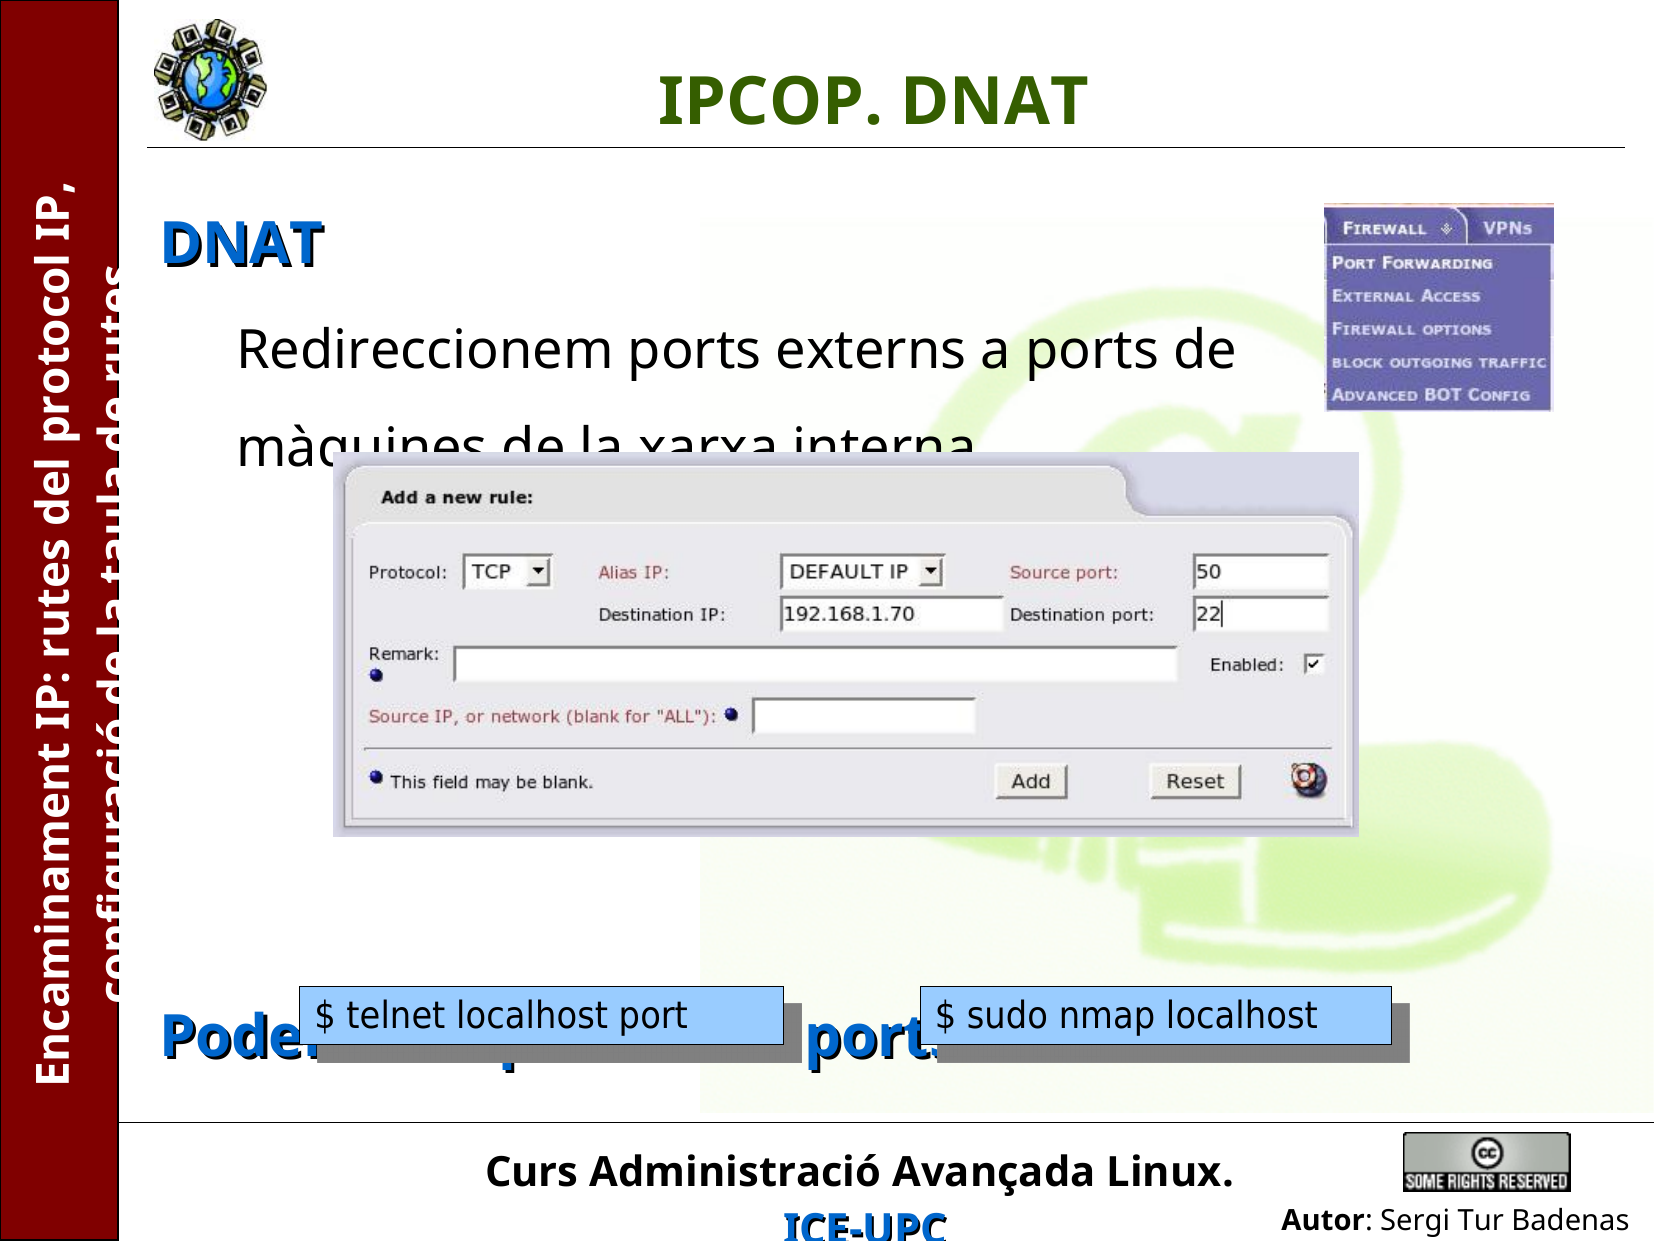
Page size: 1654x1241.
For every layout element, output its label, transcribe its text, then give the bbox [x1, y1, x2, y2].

picture [1324, 203, 1554, 412]
picture [333, 452, 1359, 837]
title IPCOP. DNAT [129, 56, 1619, 141]
picture [855, 1037, 866, 1050]
text_box $ sudo nmap localhost [920, 986, 1392, 1045]
picture [154, 19, 268, 56]
picture [700, 217, 1654, 1113]
list DNAT Redireccionem ports externs a ports de màquines de la xarxa interna Podem comprovar els ports amb [141, 201, 1630, 1037]
text_box $ telnet localhost port [299, 986, 784, 1045]
picture [820, 1037, 829, 1050]
picture [1403, 1132, 1571, 1192]
